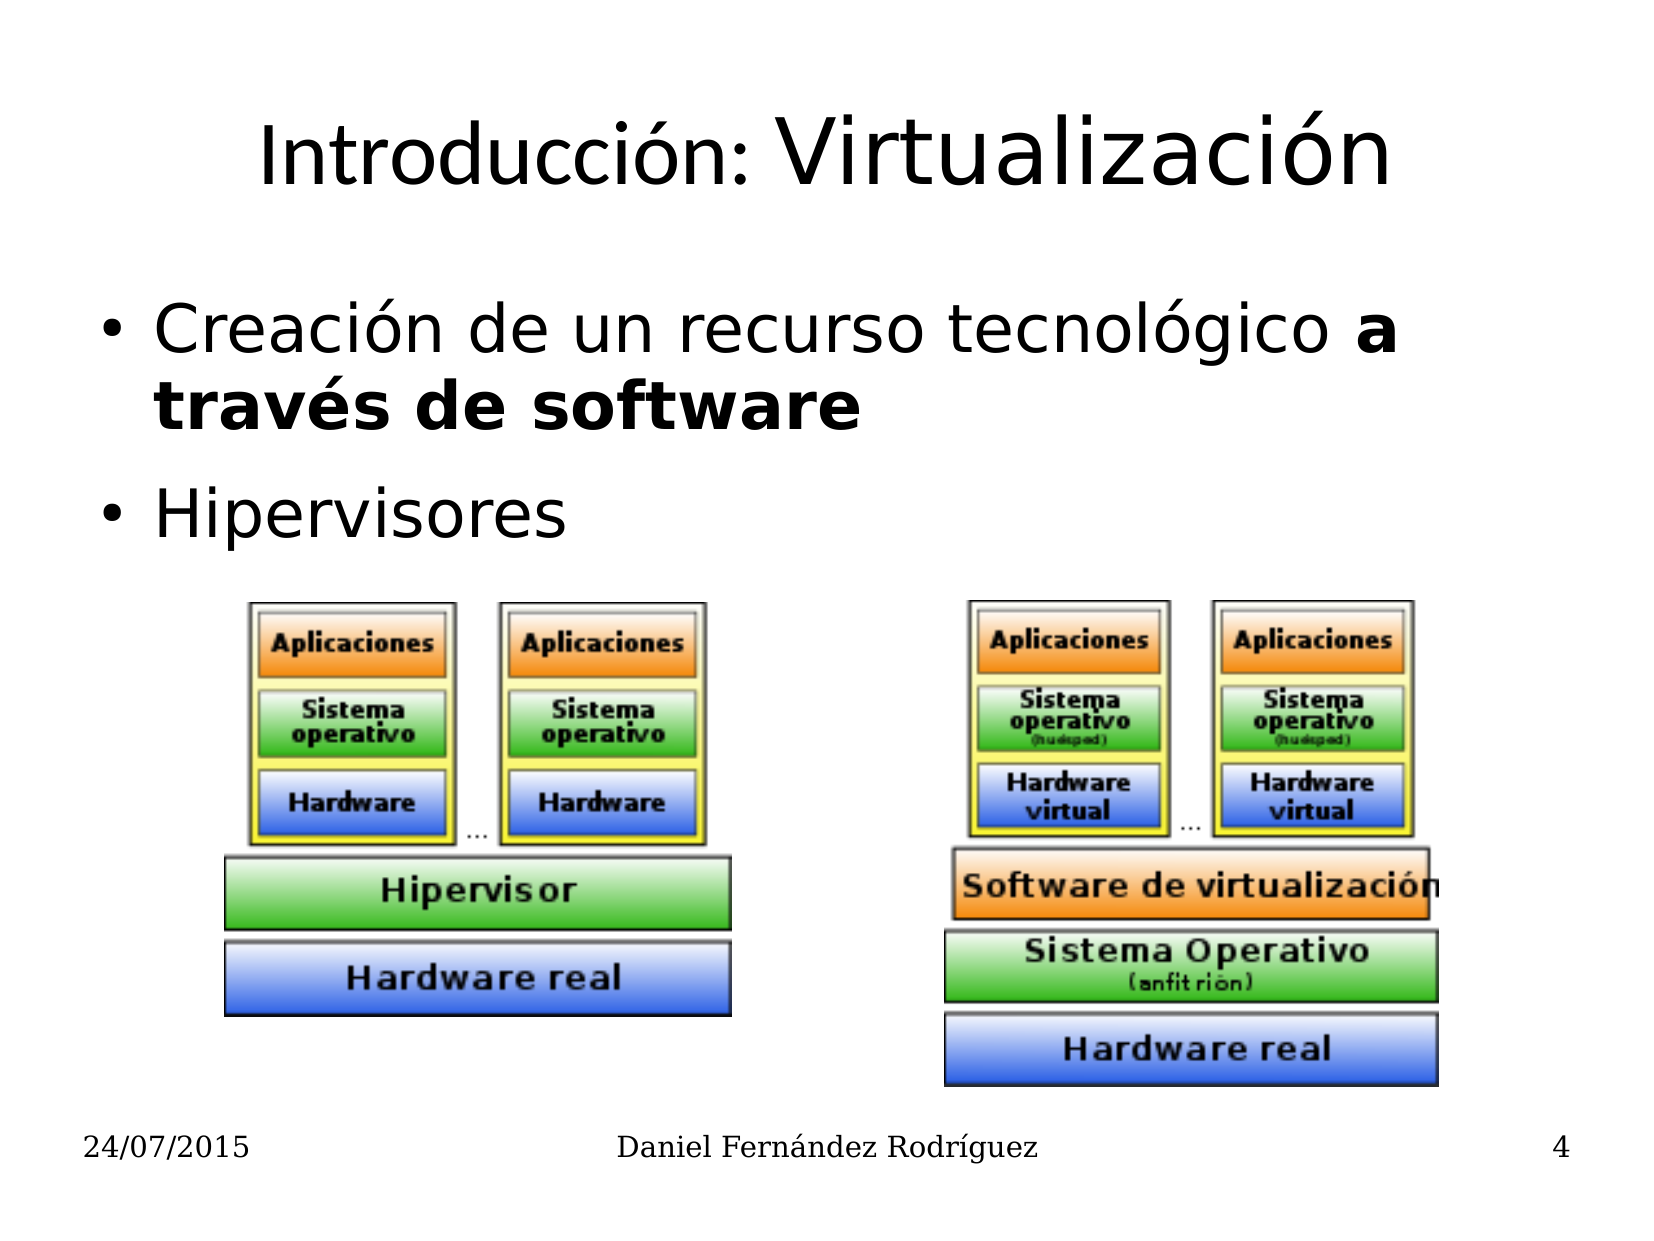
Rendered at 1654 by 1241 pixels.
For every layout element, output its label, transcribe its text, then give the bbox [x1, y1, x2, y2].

title Introducción: Virtualización [82, 49, 1571, 257]
list Creación de un recurso tecnológico a través de software Hipervisores [82, 290, 1571, 1010]
picture [224, 602, 732, 1017]
picture [944, 600, 1439, 1087]
